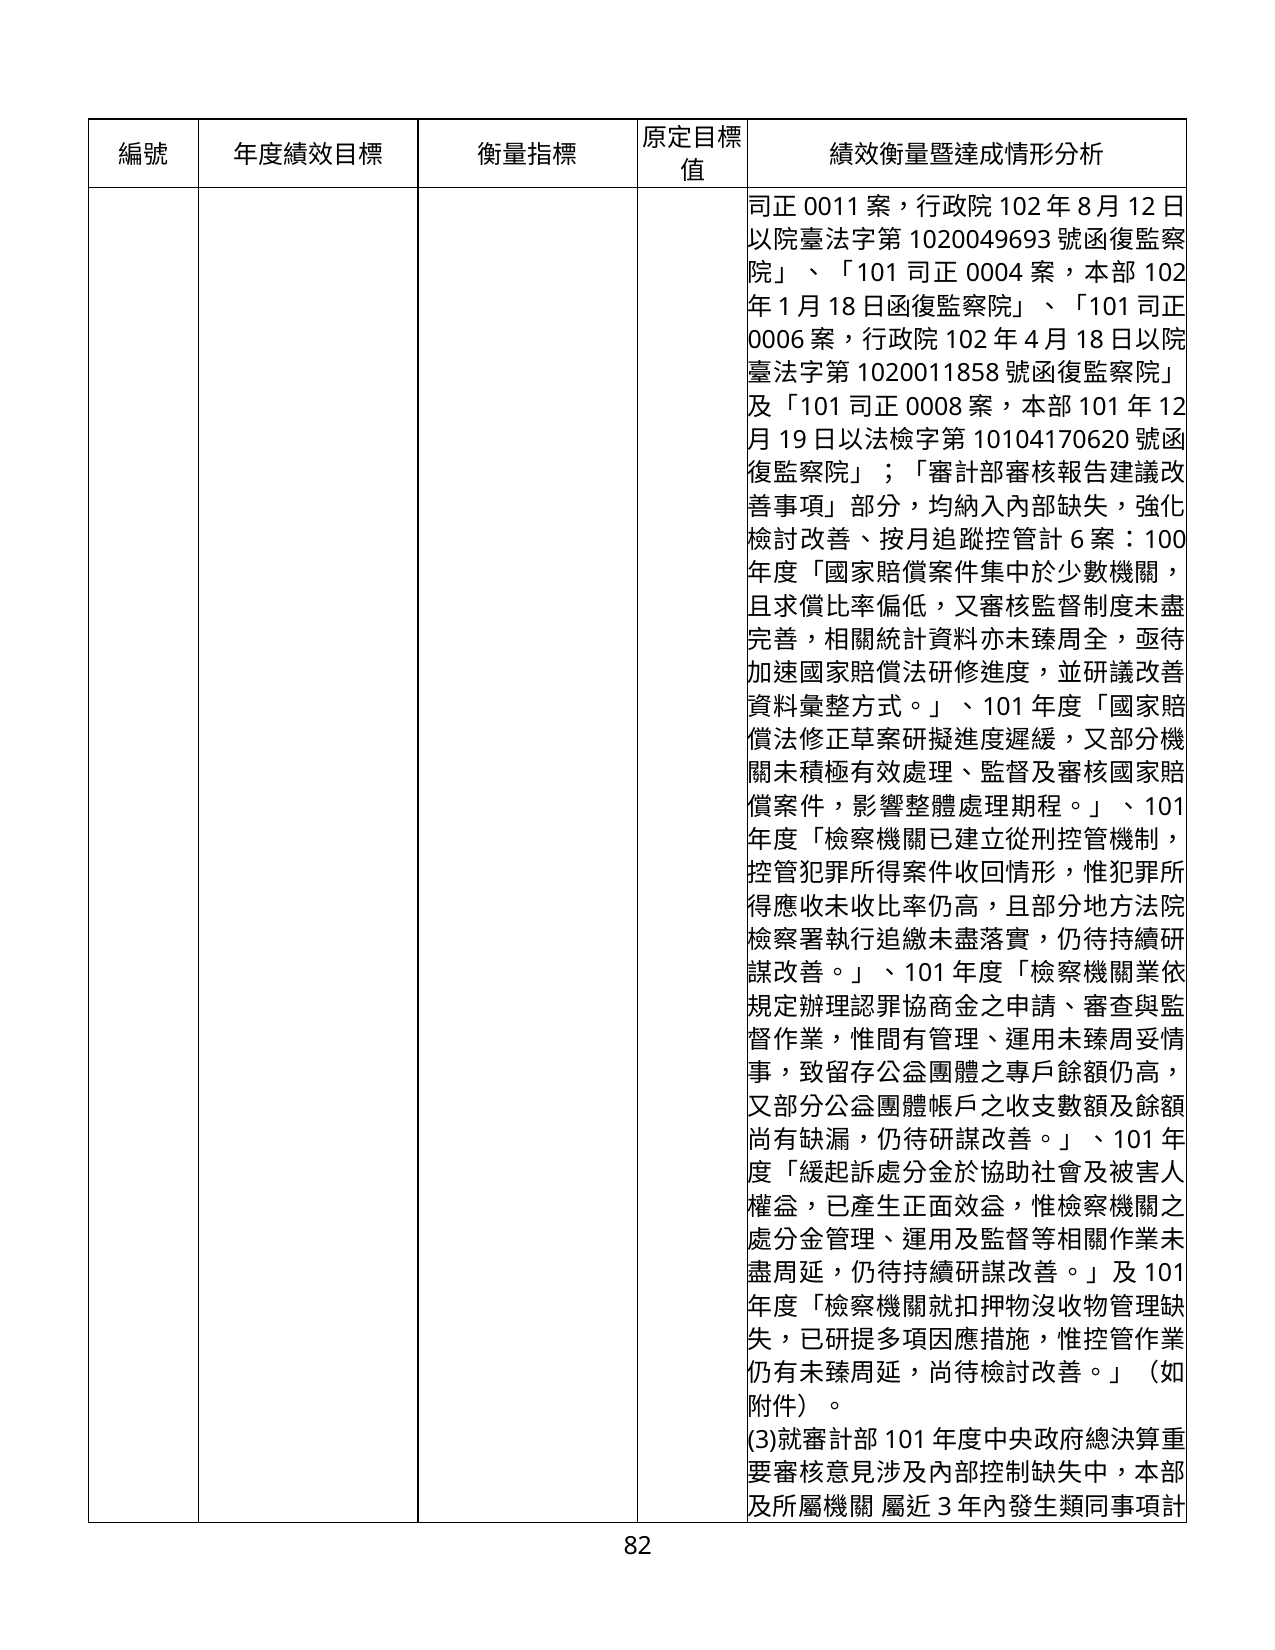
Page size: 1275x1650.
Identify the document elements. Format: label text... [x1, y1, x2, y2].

table_cell [199, 188, 417, 1522]
table_header 衡量指標 [419, 120, 637, 186]
table_header 年度績效目標 [199, 120, 417, 186]
table_header 原定目標值 [638, 120, 747, 186]
table_cell 司正0011案，行政院102年8月12日以院臺法字第1020049693號函復監察院」、「101司正0004案，本部102年1月18日函復監察院」、「101司正0006案，行政院102年4月18日以院臺法字第1020011858號函復監察院」及「101司正0008案，本部101年12月19日以法檢字第10104170620號函復監察院」；「審計部審核報告建議改善事項」部分，均納入內部缺失，強化檢討改善、按月追蹤控管計6案：100年度「國家賠償案件集中於少數機關，且求償比率偏低，又審核監督制度未盡完善，相關統計資料亦未臻周全，亟待加速國家賠償法研修進度，並研議改善資料彙整方式。」、101年度「國家賠償法修正草案研擬進度遲緩，又部分機關未積極有效處理、監督及審核國家賠償案件，影響整體處理期程。」、101年度「檢察機關已建立從刑控管機制，控管犯罪所得案件收回情形，惟犯罪所得應收未收比率仍高，且部分地方法院檢察署執行追繳未盡落實，仍待持續研謀改善。」、101年度「檢察機關業依規定辦理認罪協商金之申請、審查與監督作業，惟間有管理、運用未臻周妥情事，致留存公益團體之專戶餘額仍高，又部分公益團體帳戶之收支數額及餘額尚有缺漏，仍待研謀改善。」、101年度「緩起訴處分金於協助社會及被害人權益，已產生正面效益，惟檢察機關之處分金管理、運用及監督等相關作業未盡周延，仍待持續研謀改善。」及101年度「檢察機關就扣押物沒收物管理缺失，已研提多項因應措施，惟控管作業仍有未臻周延，尚待檢討改善。」（如附件）。 (3)就審計部101年度中央政府總決算重要審核意見涉及內部控制缺失中，本部及所屬機關 屬近3年內發生類同事項計 [748, 188, 1186, 1522]
table_cell [89, 188, 198, 1522]
table_cell [638, 188, 747, 1522]
table_cell [419, 188, 637, 1522]
table_header 編號 [89, 120, 198, 186]
table_header 績效衡量暨達成情形分析 [748, 120, 1186, 186]
